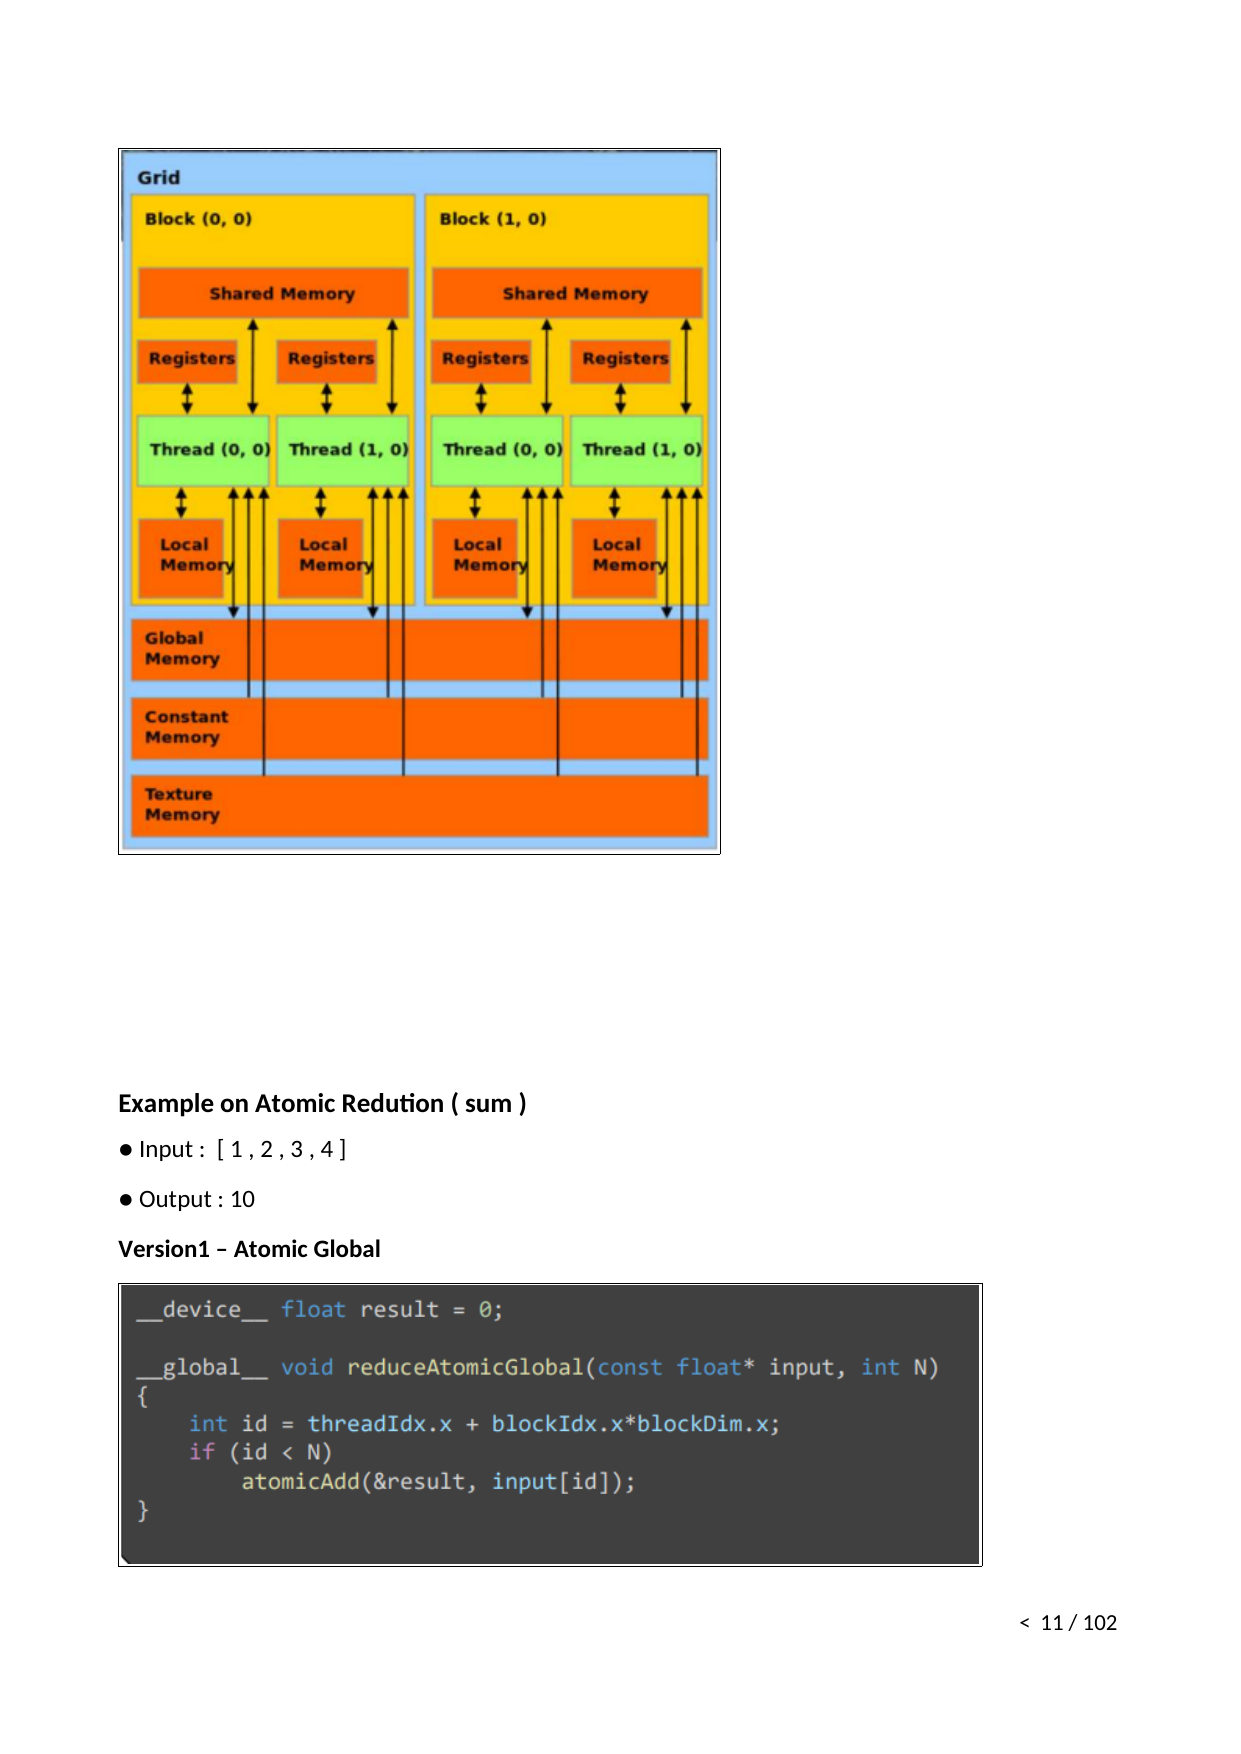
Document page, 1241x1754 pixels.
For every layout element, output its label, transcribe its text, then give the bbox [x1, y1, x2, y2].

picture [121, 150, 718, 851]
text ● Input : [ 1 , 2 , 3 , 4 ] [118, 1134, 1122, 1164]
subtitle Example on Atomic Redution ( sum ) [118, 1086, 1122, 1119]
text Version1 – Atomic Global [118, 1233, 1122, 1263]
text ● Output : 10 [118, 1183, 1122, 1214]
picture [121, 1285, 979, 1564]
